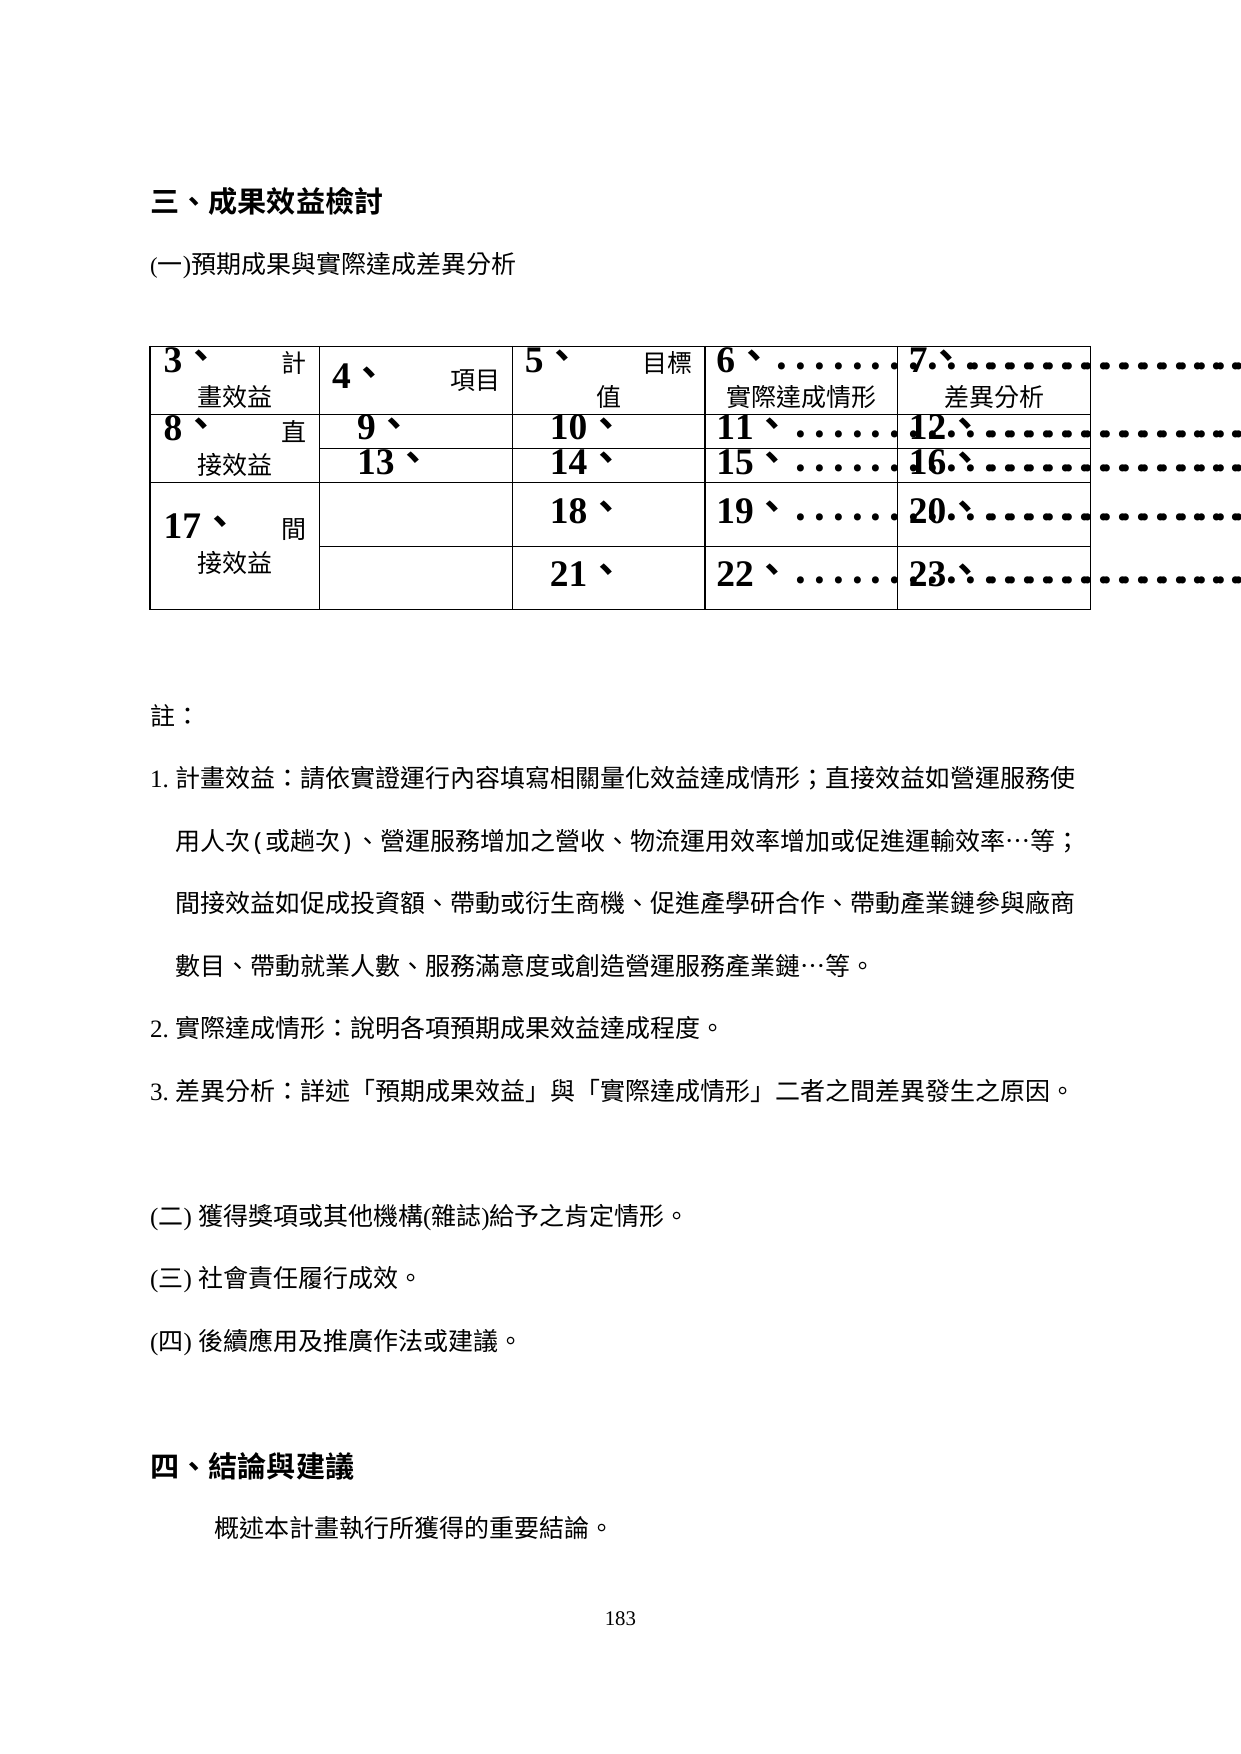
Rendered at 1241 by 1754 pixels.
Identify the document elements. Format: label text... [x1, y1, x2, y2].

table_header 目標值 [513, 347, 704, 413]
table_cell [320, 449, 512, 482]
text 三、成果效益檢討 [150, 158, 1090, 221]
table_cell [513, 483, 704, 546]
table_header 項目 [320, 347, 512, 413]
table_cell [706, 449, 897, 482]
table_header 計畫效益 [151, 347, 319, 413]
table_cell [575, 416, 580, 437]
table_cell [706, 547, 897, 609]
text (一)預期成果與實際達成差異分析 [150, 221, 1090, 283]
table_cell [706, 483, 897, 546]
text 註： [150, 673, 1090, 735]
list 差異分析：詳述「預期成果效益」與「實際達成情形」二者之間差異發生之原因。 [150, 1048, 1090, 1110]
table_cell [363, 416, 369, 427]
table_cell [513, 449, 704, 482]
text (三) 社會責任履行成效。 [150, 1235, 1090, 1298]
table_header 實際達成情形 [706, 347, 897, 413]
table_cell [320, 415, 512, 448]
table_cell [320, 547, 512, 609]
text 概述本計畫執行所獲得的重要結論。 [214, 1485, 1090, 1548]
text (二) 獲得獎項或其他機構(雜誌)給予之肯定情形。 [150, 1173, 1090, 1235]
table_header 差異分析 [898, 347, 1090, 413]
table_cell [898, 449, 1090, 482]
table_cell [572, 455, 579, 465]
list 計畫效益：請依實證運行內容填寫相關量化效益達成情形；直接效益如營運服務使用人次(或趟次)、營運服務增加之營收、物流運用效率增加或促進運輸效率…等；間接效益如促成投資額、帶動或衍生商機、促進產學研合作、帶動產業鏈參與廠商數目、帶動就業人數、服務滿意度或創造營運服務產業鏈…等。 [150, 735, 1090, 985]
table_cell [320, 483, 512, 546]
table_cell [513, 415, 704, 448]
table_cell 間接效益 [151, 483, 319, 609]
table_cell [513, 547, 704, 609]
table_cell [898, 547, 1090, 609]
table_cell [706, 415, 897, 448]
text 四、結論與建議 [150, 1423, 1090, 1485]
list 實際達成情形：說明各項預期成果效益達成程度。 [150, 985, 1090, 1048]
table_cell [898, 415, 1090, 448]
table_cell [898, 483, 1090, 546]
table_cell 直接效益 [151, 415, 319, 482]
text (四) 後續應用及推廣作法或建議。 [150, 1298, 1090, 1360]
table_cell [934, 461, 939, 472]
